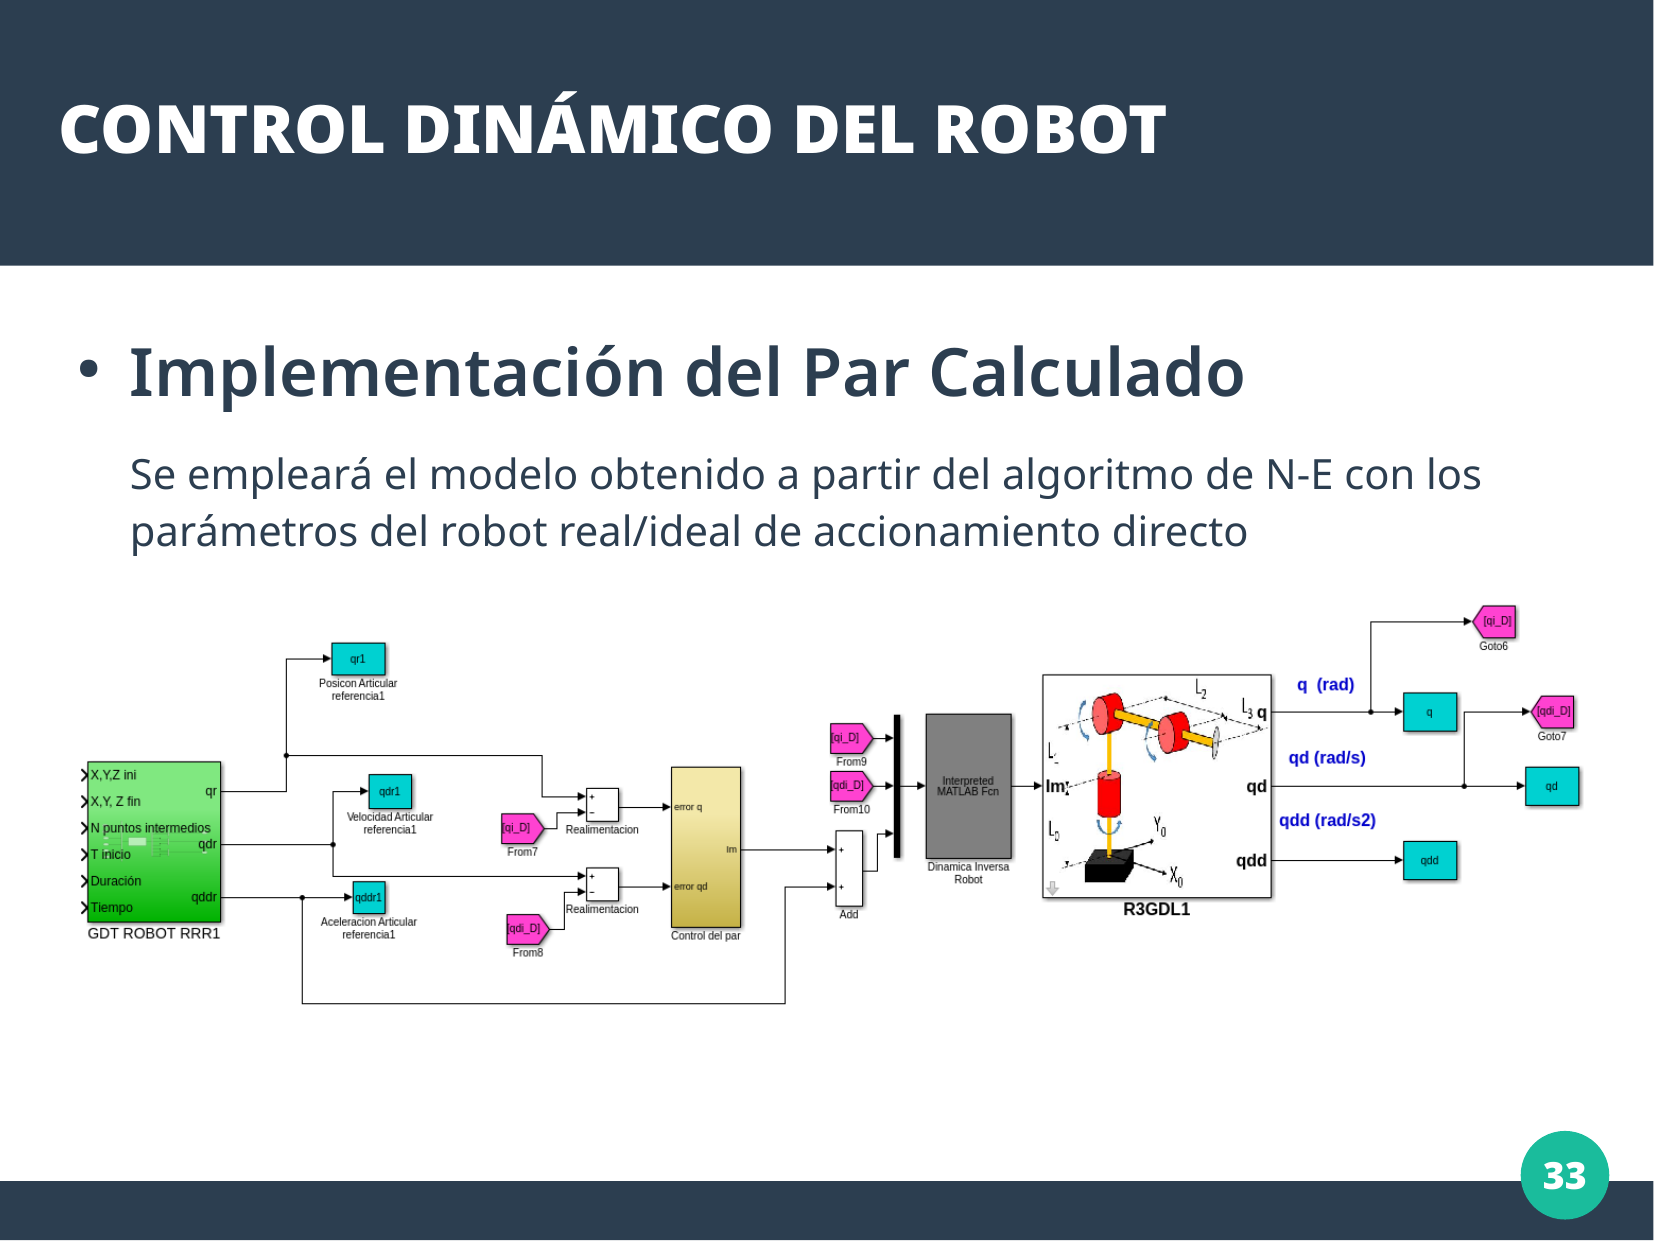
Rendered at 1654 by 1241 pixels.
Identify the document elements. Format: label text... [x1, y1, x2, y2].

title CONTROL DINÁMICO DEL ROBOT [59, 49, 1595, 207]
picture [28, 579, 1607, 1123]
list Implementación del Par Calculado Se empleará el modelo obtenido a partir del algoritmo de N-E con los parámetros del robot real/ideal de accionamiento directo [59, 324, 1595, 579]
list Implementación del Par Calculado Se empleará el modelo obtenido a partir del algoritmo de N-E con los parámetros del robot real/ideal de accionamiento directo [59, 1123, 1595, 1152]
